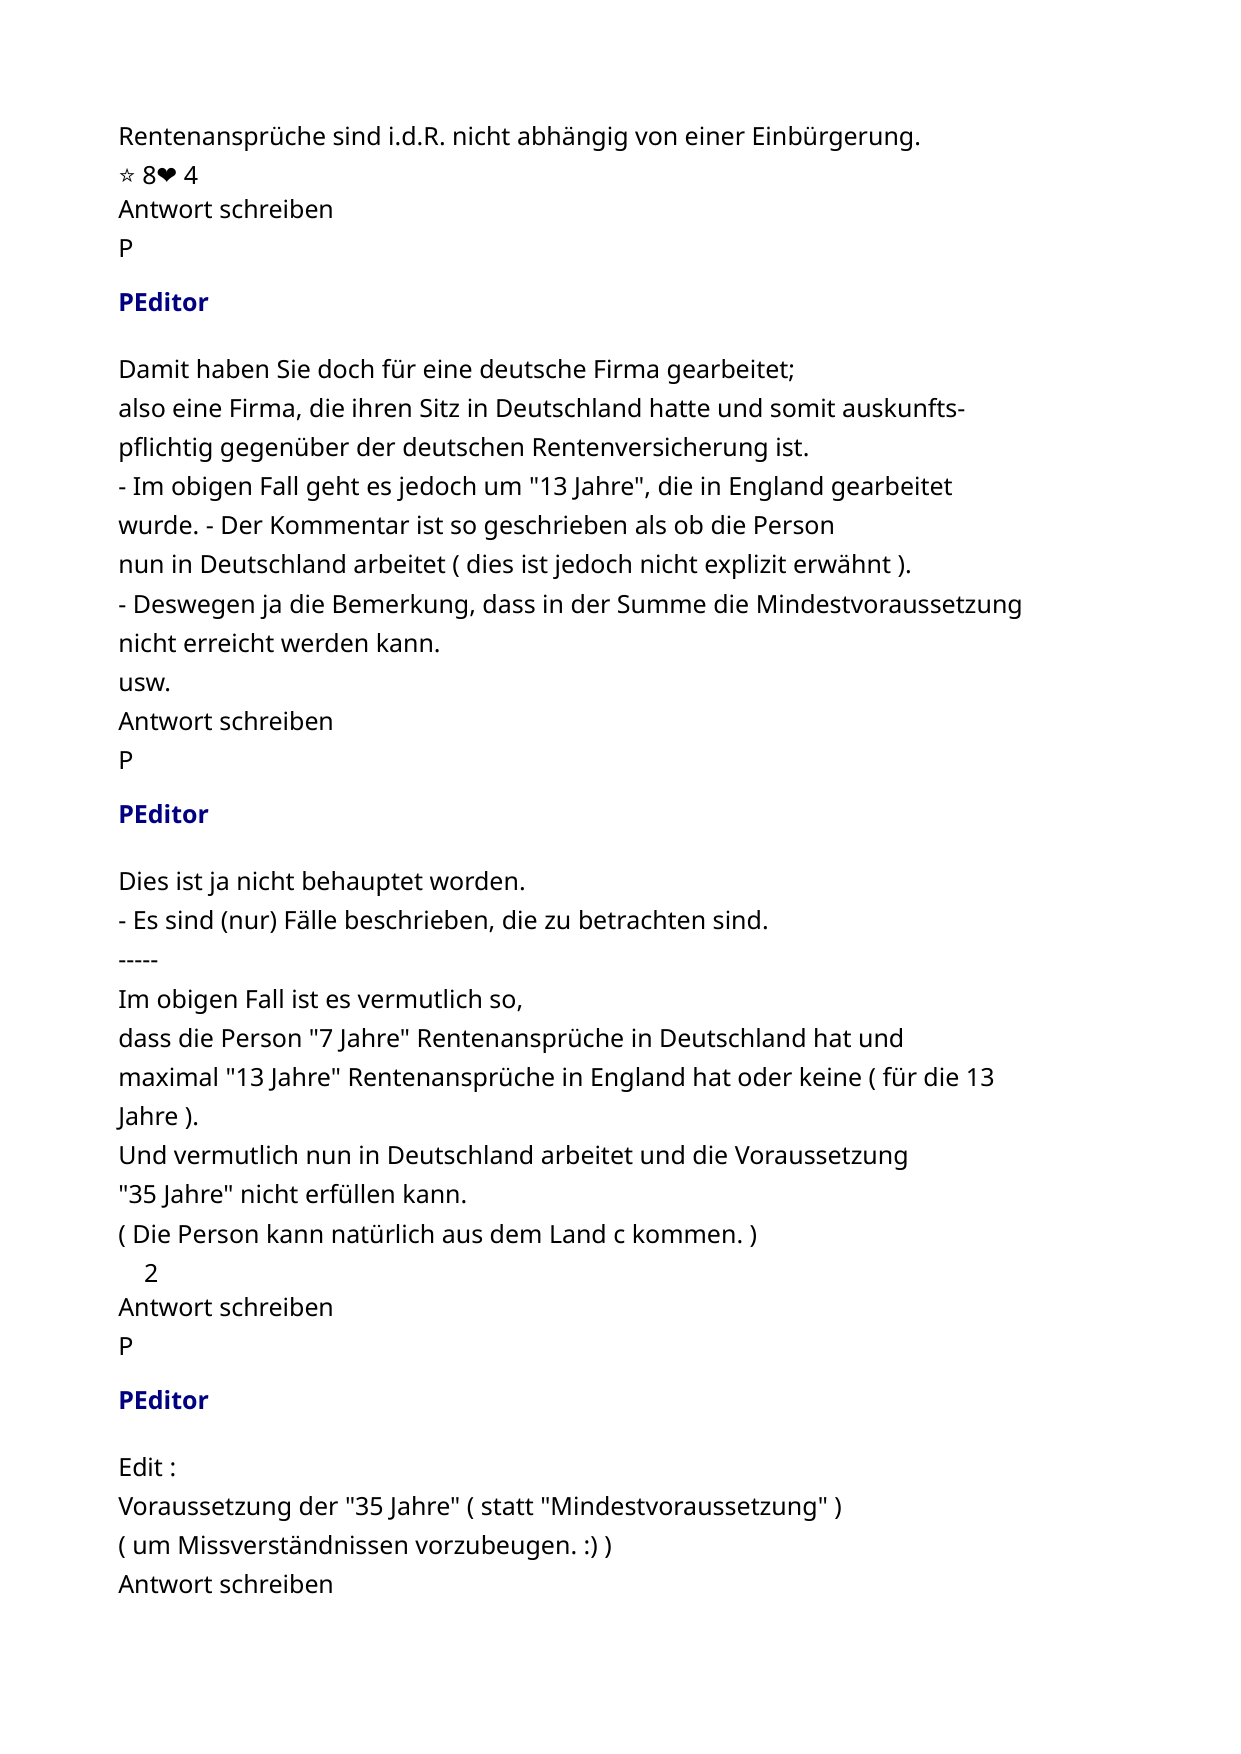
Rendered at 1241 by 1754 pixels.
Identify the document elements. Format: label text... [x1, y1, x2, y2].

text "35 Jahre" nicht erfüllen kann. [118, 1177, 1122, 1211]
text ( um Missverständnissen vorzubeugen. :) ) [118, 1528, 1122, 1562]
text nun in Deutschland arbeitet ( dies ist jedoch nicht explizit erwähnt ). [118, 547, 1122, 581]
text Damit haben Sie doch für eine deutsche Firma gearbeitet; [118, 351, 1122, 385]
text P [118, 743, 1122, 777]
text pflichtig gegenüber der deutschen Rentenversicherung ist. [118, 430, 1122, 464]
text - Deswegen ja die Bemerkung, dass in der Summe die Mindestvoraussetzung [118, 586, 1122, 620]
text P [118, 1329, 1122, 1363]
text ( Die Person kann natürlich aus dem Land c kommen. ) [118, 1216, 1122, 1250]
text maximal "13 Jahre" Rentenansprüche in England hat oder keine ( für die 13 [118, 1060, 1122, 1094]
subtitle PEditor [118, 797, 1122, 831]
text Antwort schreiben [118, 704, 1122, 738]
text Edit : [118, 1449, 1122, 1484]
text 🤨 2 [118, 1256, 1122, 1289]
text Rentenansprüche sind i.d.R. nicht abhängig von einer Einbürgerung. [118, 118, 1122, 152]
text nicht erreicht werden kann. [118, 626, 1122, 659]
text - Im obigen Fall geht es jedoch um "13 Jahre", die in England gearbeitet [118, 469, 1122, 503]
text ----- [118, 942, 1122, 976]
text Und vermutlich nun in Deutschland arbeitet und die Voraussetzung [118, 1138, 1122, 1172]
text - Es sind (nur) Fälle beschrieben, die zu betrachten sind. [118, 903, 1122, 937]
text Antwort schreiben [118, 1567, 1122, 1601]
text P [118, 231, 1122, 264]
text dass die Person "7 Jahre" Rentenansprüche in Deutschland hat und [118, 1021, 1122, 1054]
subtitle PEditor [118, 1382, 1122, 1417]
text ⭐️ 8❤️ 4 [118, 157, 1122, 191]
text Voraussetzung der "35 Jahre" ( statt "Mindestvoraussetzung" ) [118, 1489, 1122, 1523]
text also eine Firma, die ihren Sitz in Deutschland hatte und somit auskunfts- [118, 391, 1122, 424]
subtitle PEditor [118, 284, 1122, 318]
text Jahre ). [118, 1099, 1122, 1133]
text Antwort schreiben [118, 191, 1122, 225]
text Im obigen Fall ist es vermutlich so, [118, 981, 1122, 1015]
text Antwort schreiben [118, 1289, 1122, 1324]
text usw. [118, 665, 1122, 699]
text Dies ist ja nicht behauptet worden. [118, 864, 1122, 898]
text wurde. - Der Kommentar ist so geschrieben als ob die Person [118, 508, 1122, 542]
